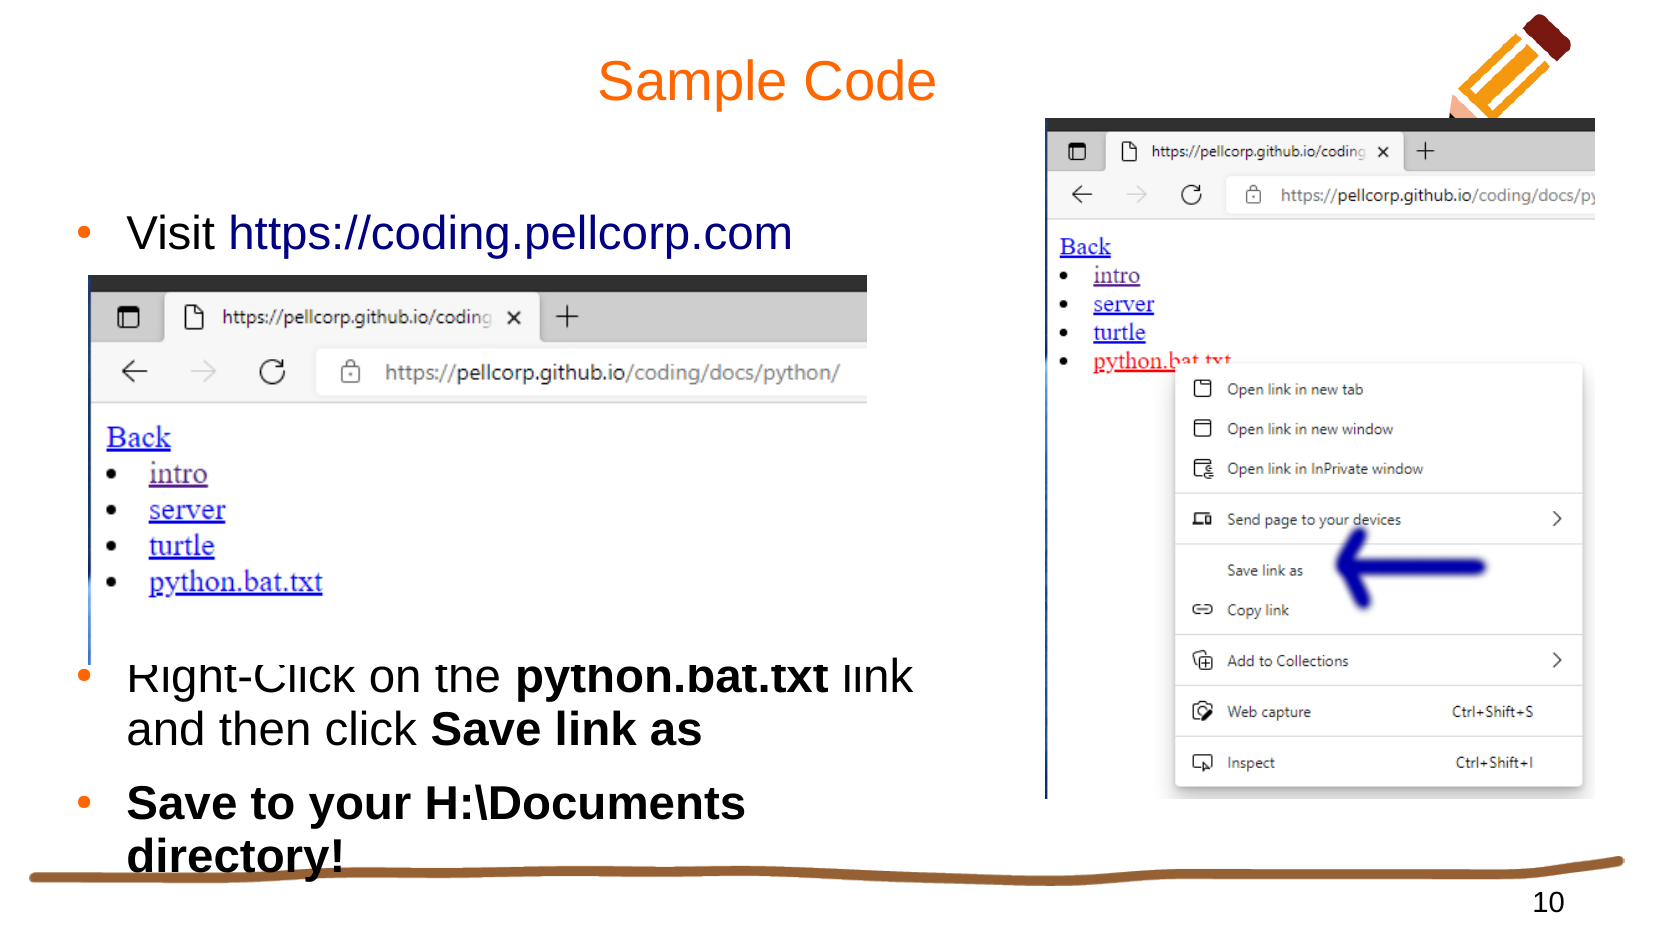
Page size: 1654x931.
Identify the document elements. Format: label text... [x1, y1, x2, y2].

picture [88, 275, 867, 665]
picture [1045, 14, 1595, 799]
picture [29, 856, 59, 886]
list Visit https://coding.pellcorp.com Right-Click on the python.bat.txt link and then click Save link as Save to your H:\Documents directory! [59, 206, 932, 886]
picture [932, 856, 1625, 886]
title Sample Code [88, 29, 1447, 133]
